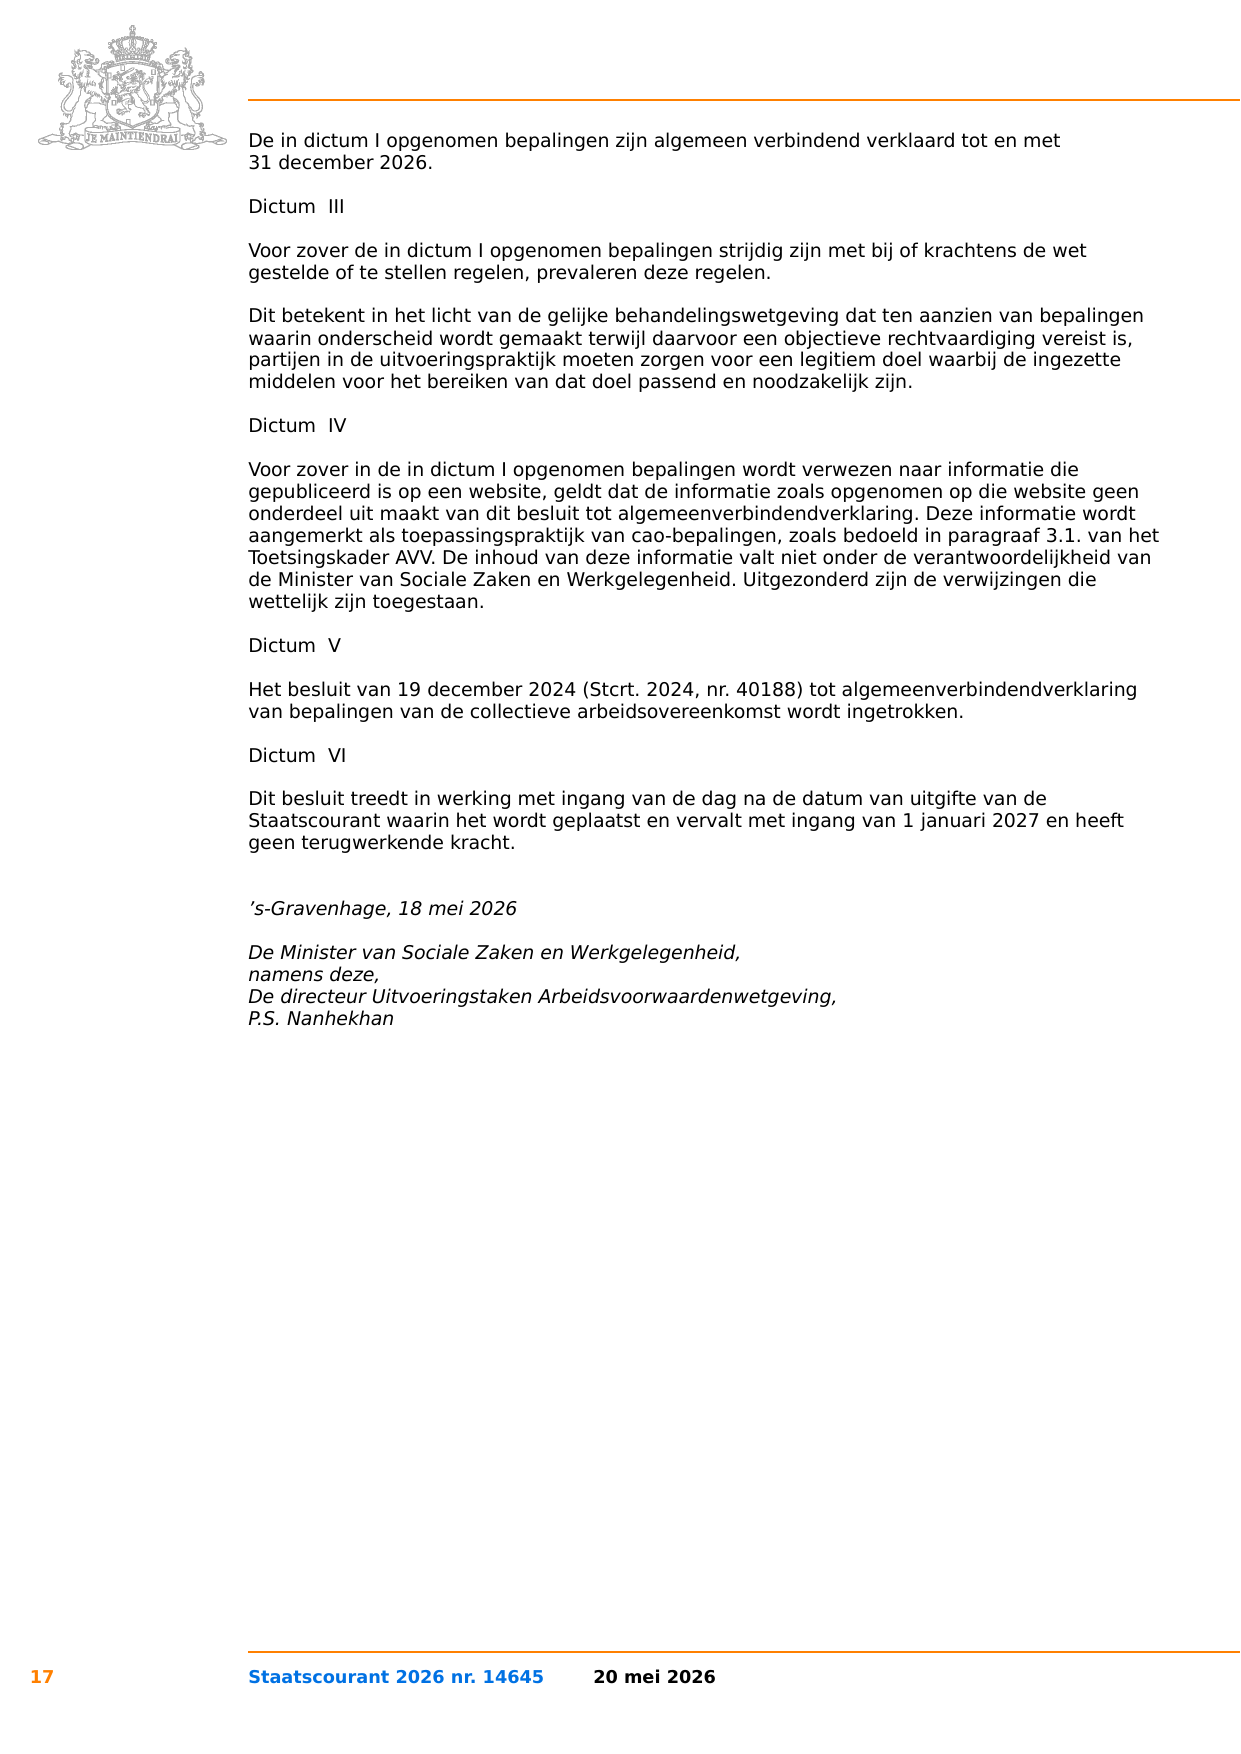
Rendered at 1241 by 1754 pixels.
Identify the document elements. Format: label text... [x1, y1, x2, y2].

text Voor zover de in dictum I opgenomen bepalingen strijdig zijn met bij of krachtens de wet gestelde of te stellen regelen, prevaleren deze regelen. [248, 239, 1163, 283]
text Dictum VI [248, 744, 1163, 766]
text Dit besluit treedt in werking met ingang van de dag na de datum van uitgifte van de Staatscourant waarin het wordt geplaatst en vervalt met ingang van 1 januari 2027 en heeft geen terugwerkende kracht. [248, 788, 1163, 854]
text De Minister van Sociale Zaken en Werkgelegenheid, namens deze, De directeur Uitvoeringstaken Arbeidsvoorwaardenwetgeving, P.S. Nanhekhan [248, 942, 1163, 1030]
text Het besluit van 19 december 2024 (Stcrt. 2024, nr. 40188) tot algemeenverbindendverklaring van bepalingen van de collectieve arbeidsovereenkomst wordt ingetrokken. [248, 679, 1163, 723]
text ’s-Gravenhage, 18 mei 2026 [248, 898, 1163, 920]
text Dit betekent in het licht van de gelijke behandelingswetgeving dat ten aanzien van bepalingen waarin onderscheid wordt gemaakt terwijl daarvoor een objectieve rechtvaardiging vereist is, partijen in de uitvoeringspraktijk moeten zorgen voor een legitiem doel waarbij de ingezette middelen voor het bereiken van dat doel passend en noodzakelijk zijn. [248, 305, 1163, 393]
text Dictum IV [248, 415, 1163, 437]
text Dictum III [248, 196, 1163, 218]
picture [38, 25, 227, 150]
text De in dictum I opgenomen bepalingen zijn algemeen verbindend verklaard tot en met 31 december 2026. [248, 130, 1163, 174]
text Dictum V [248, 635, 1163, 657]
text Voor zover in de in dictum I opgenomen bepalingen wordt verwezen naar informatie die gepubliceerd is op een website, geldt dat de informatie zoals opgenomen op die website geen onderdeel uit maakt van dit besluit tot algemeenverbindendverklaring. Deze informatie wordt aangemerkt als toepassingspraktijk van cao-bepalingen, zoals bedoeld in paragraaf 3.1. van het Toetsingskader AVV. De inhoud van deze informatie valt niet onder de verantwoordelijkheid van de Minister van Sociale Zaken en Werkgelegenheid. Uitgezonderd zijn de verwijzingen die wettelijk zijn toegestaan. [248, 459, 1163, 613]
